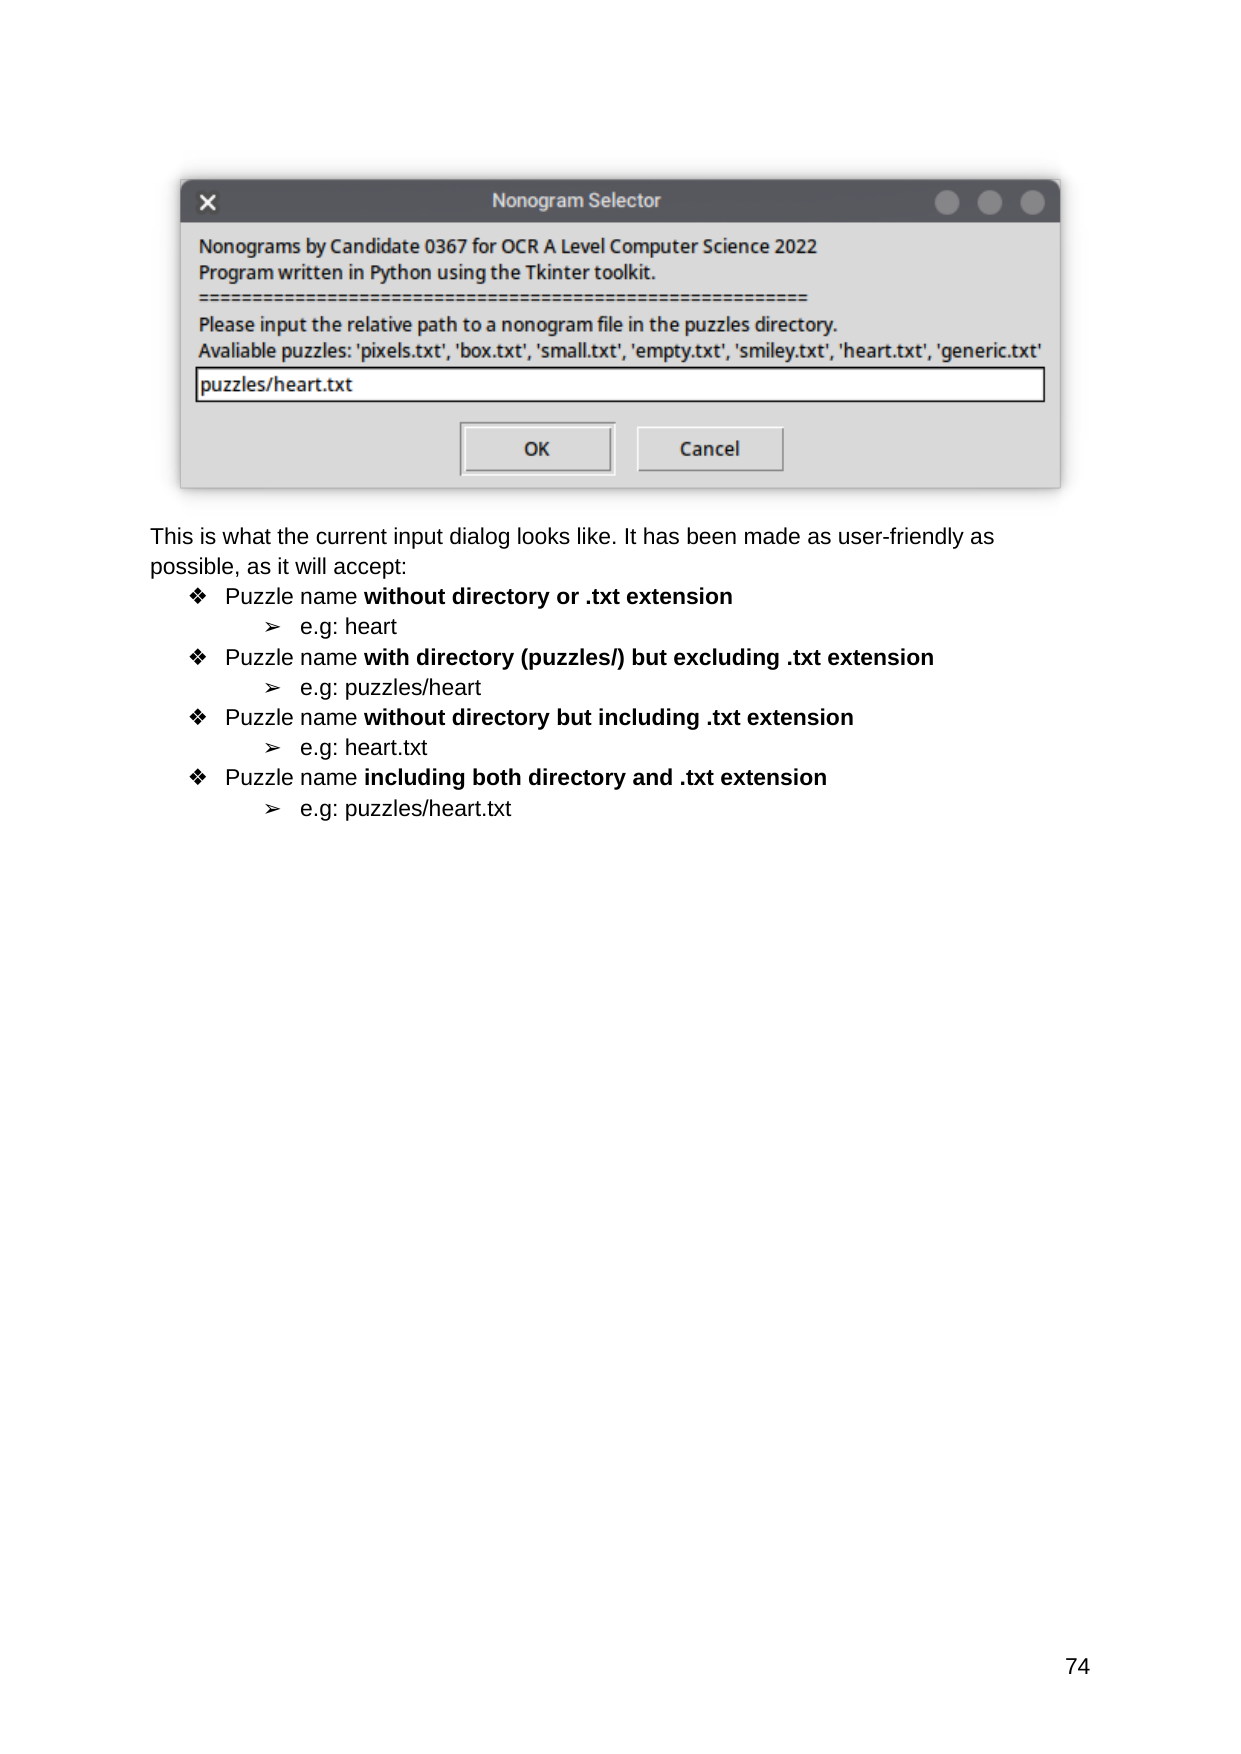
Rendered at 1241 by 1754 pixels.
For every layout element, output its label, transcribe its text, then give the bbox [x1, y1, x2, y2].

picture [150, 150, 1091, 519]
list e.g: puzzles/heart [262, 674, 1090, 700]
list e.g: heart.txt [262, 734, 1090, 760]
list Puzzle name with directory (puzzles/) but excluding .txt extension [187, 643, 1090, 670]
list Puzzle name without directory or .txt extension [187, 583, 1090, 609]
text This is what the current input dialog looks like. It has been made as user-friendly as possible, as it will accept: [150, 523, 1090, 579]
list e.g: heart [262, 613, 1090, 639]
list Puzzle name without directory but including .txt extension [187, 704, 1090, 730]
list Puzzle name including both directory and .txt extension [187, 764, 1090, 791]
list e.g: puzzles/heart.txt [262, 794, 1090, 821]
